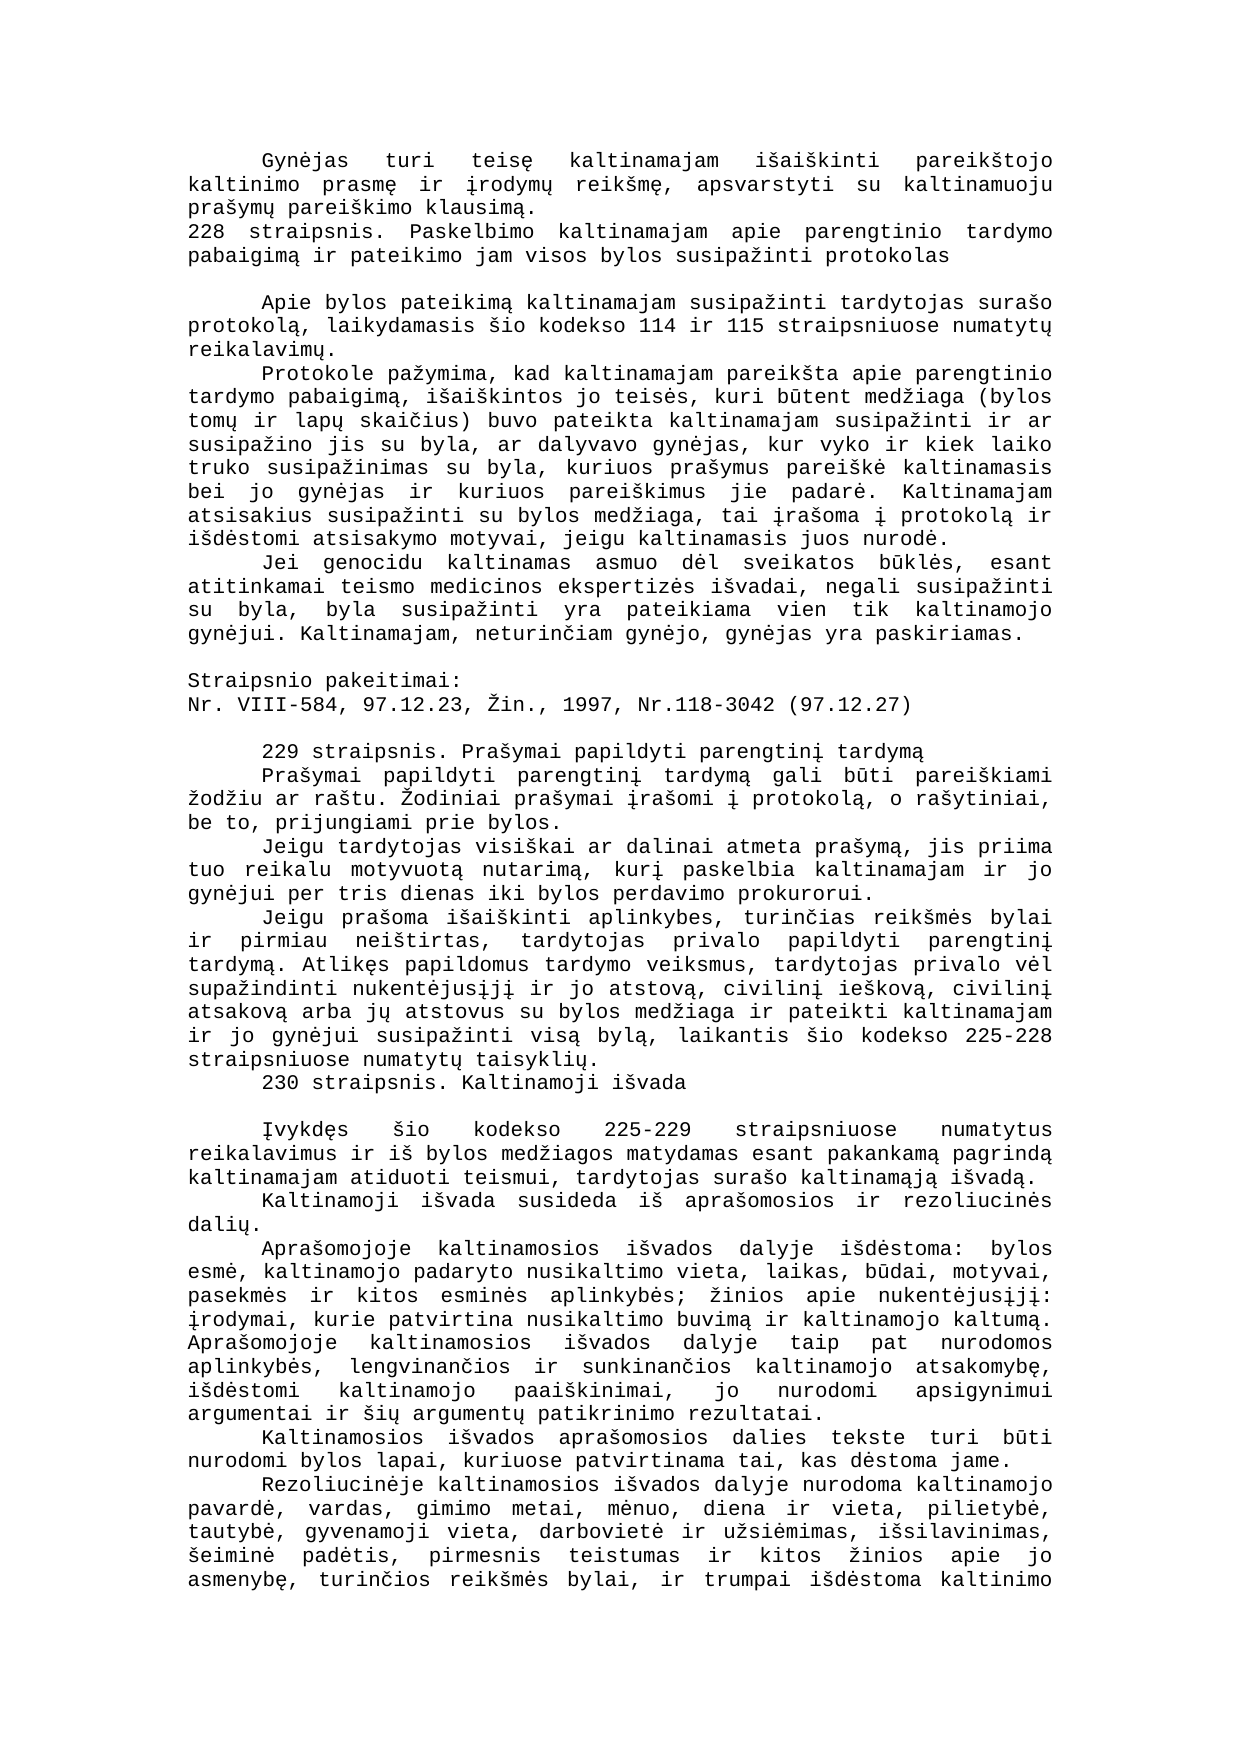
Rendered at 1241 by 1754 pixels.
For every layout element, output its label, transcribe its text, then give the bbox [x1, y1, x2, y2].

text Protokole pažymima, kad kaltinamajam pareikšta apie parengtinio tardymo pabaigimą, išaiškintos jo teisės, kuri būtent medžiaga (bylos tomų ir lapų skaičius) buvo pateikta kaltinamajam susipažinti ir ar susipažino jis su byla, ar dalyvavo gynėjas, kur vyko ir kiek laiko truko susipažinimas su byla, kuriuos prašymus pareiškė kaltinamasis bei jo gynėjas ir kuriuos pareiškimus jie padarė. Kaltinamajam atsisakius susipažinti su bylos medžiaga, tai įrašoma į protokolą ir išdėstomi atsisakymo motyvai, jeigu kaltinamasis juos nurodė. [187, 363, 1053, 552]
text Kaltinamosios išvados aprašomosios dalies tekste turi būti nurodomi bylos lapai, kuriuose patvirtinama tai, kas dėstoma jame. [187, 1427, 1053, 1474]
text Straipsnio pakeitimai: [187, 670, 1053, 694]
text Jeigu prašoma išaiškinti aplinkybes, turinčias reikšmės bylai ir pirmiau neištirtas, tardytojas privalo papildyti parengtinį tardymą. Atlikęs papildomus tardymo veiksmus, tardytojas privalo vėl supažindinti nukentėjusįjį ir jo atstovą, civilinį ieškovą, civilinį atsakovą arba jų atstovus su bylos medžiaga ir pateikti kaltinamajam ir jo gynėjui susipažinti visą bylą, laikantis šio kodekso 225-228 straipsniuose numatytų taisyklių. [187, 907, 1053, 1072]
text Gynėjas turi teisę kaltinamajam išaiškinti pareikštojo kaltinimo prasmę ir įrodymų reikšmę, apsvarstyti su kaltinamuoju prašymų pareiškimo klausimą. [187, 150, 1053, 221]
text 230 straipsnis. Kaltinamoji išvada [187, 1072, 1053, 1096]
text 229 straipsnis. Prašymai papildyti parengtinį tardymą [187, 741, 1053, 765]
text Aprašomojoje kaltinamosios išvados dalyje išdėstoma: bylos esmė, kaltinamojo padaryto nusikaltimo vieta, laikas, būdai, motyvai, pasekmės ir kitos esminės aplinkybės; žinios apie nukentėjusįjį: įrodymai, kurie patvirtina nusikaltimo buvimą ir kaltinamojo kaltumą. Aprašomojoje kaltinamosios išvados dalyje taip pat nurodomos aplinkybės, lengvinančios ir sunkinančios kaltinamojo atsakomybę, išdėstomi kaltinamojo paaiškinimai, jo nurodomi apsigynimui argumentai ir šių argumentų patikrinimo rezultatai. [187, 1238, 1053, 1427]
text 228 straipsnis. Paskelbimo kaltinamajam apie parengtinio tardymo pabaigimą ir pateikimo jam visos bylos susipažinti protokolas [54, 221, 1053, 268]
text Rezoliucinėje kaltinamosios išvados dalyje nurodoma kaltinamojo pavardė, vardas, gimimo metai, mėnuo, diena ir vieta, pilietybė, tautybė, gyvenamoji vieta, darbovietė ir užsiėmimas, išsilavinimas, šeiminė padėtis, pirmesnis teistumas ir kitos žinios apie jo asmenybę, turinčios reikšmės bylai, ir trumpai išdėstoma kaltinimo [187, 1474, 1053, 1592]
text Įvykdęs šio kodekso 225-229 straipsniuose numatytus reikalavimus ir iš bylos medžiagos matydamas esant pakankamą pagrindą kaltinamajam atiduoti teismui, tardytojas surašo kaltinamąją išvadą. [187, 1119, 1053, 1190]
text Prašymai papildyti parengtinį tardymą gali būti pareiškiami žodžiu ar raštu. Žodiniai prašymai įrašomi į protokolą, o rašytiniai, be to, prijungiami prie bylos. [187, 765, 1053, 836]
text Kaltinamoji išvada susideda iš aprašomosios ir rezoliucinės dalių. [187, 1190, 1053, 1238]
text Jei genocidu kaltinamas asmuo dėl sveikatos būklės, esant atitinkamai teismo medicinos ekspertizės išvadai, negali susipažinti su byla, byla susipažinti yra pateikiama vien tik kaltinamojo gynėjui. Kaltinamajam, neturinčiam gynėjo, gynėjas yra paskiriamas. [187, 552, 1053, 647]
text Nr. VIII-584, 97.12.23, Žin., 1997, Nr.118-3042 (97.12.27) [187, 694, 1053, 717]
text Apie bylos pateikimą kaltinamajam susipažinti tardytojas surašo protokolą, laikydamasis šio kodekso 114 ir 115 straipsniuose numatytų reikalavimų. [187, 292, 1053, 363]
text Jeigu tardytojas visiškai ar dalinai atmeta prašymą, jis priima tuo reikalu motyvuotą nutarimą, kurį paskelbia kaltinamajam ir jo gynėjui per tris dienas iki bylos perdavimo prokurorui. [187, 836, 1053, 907]
